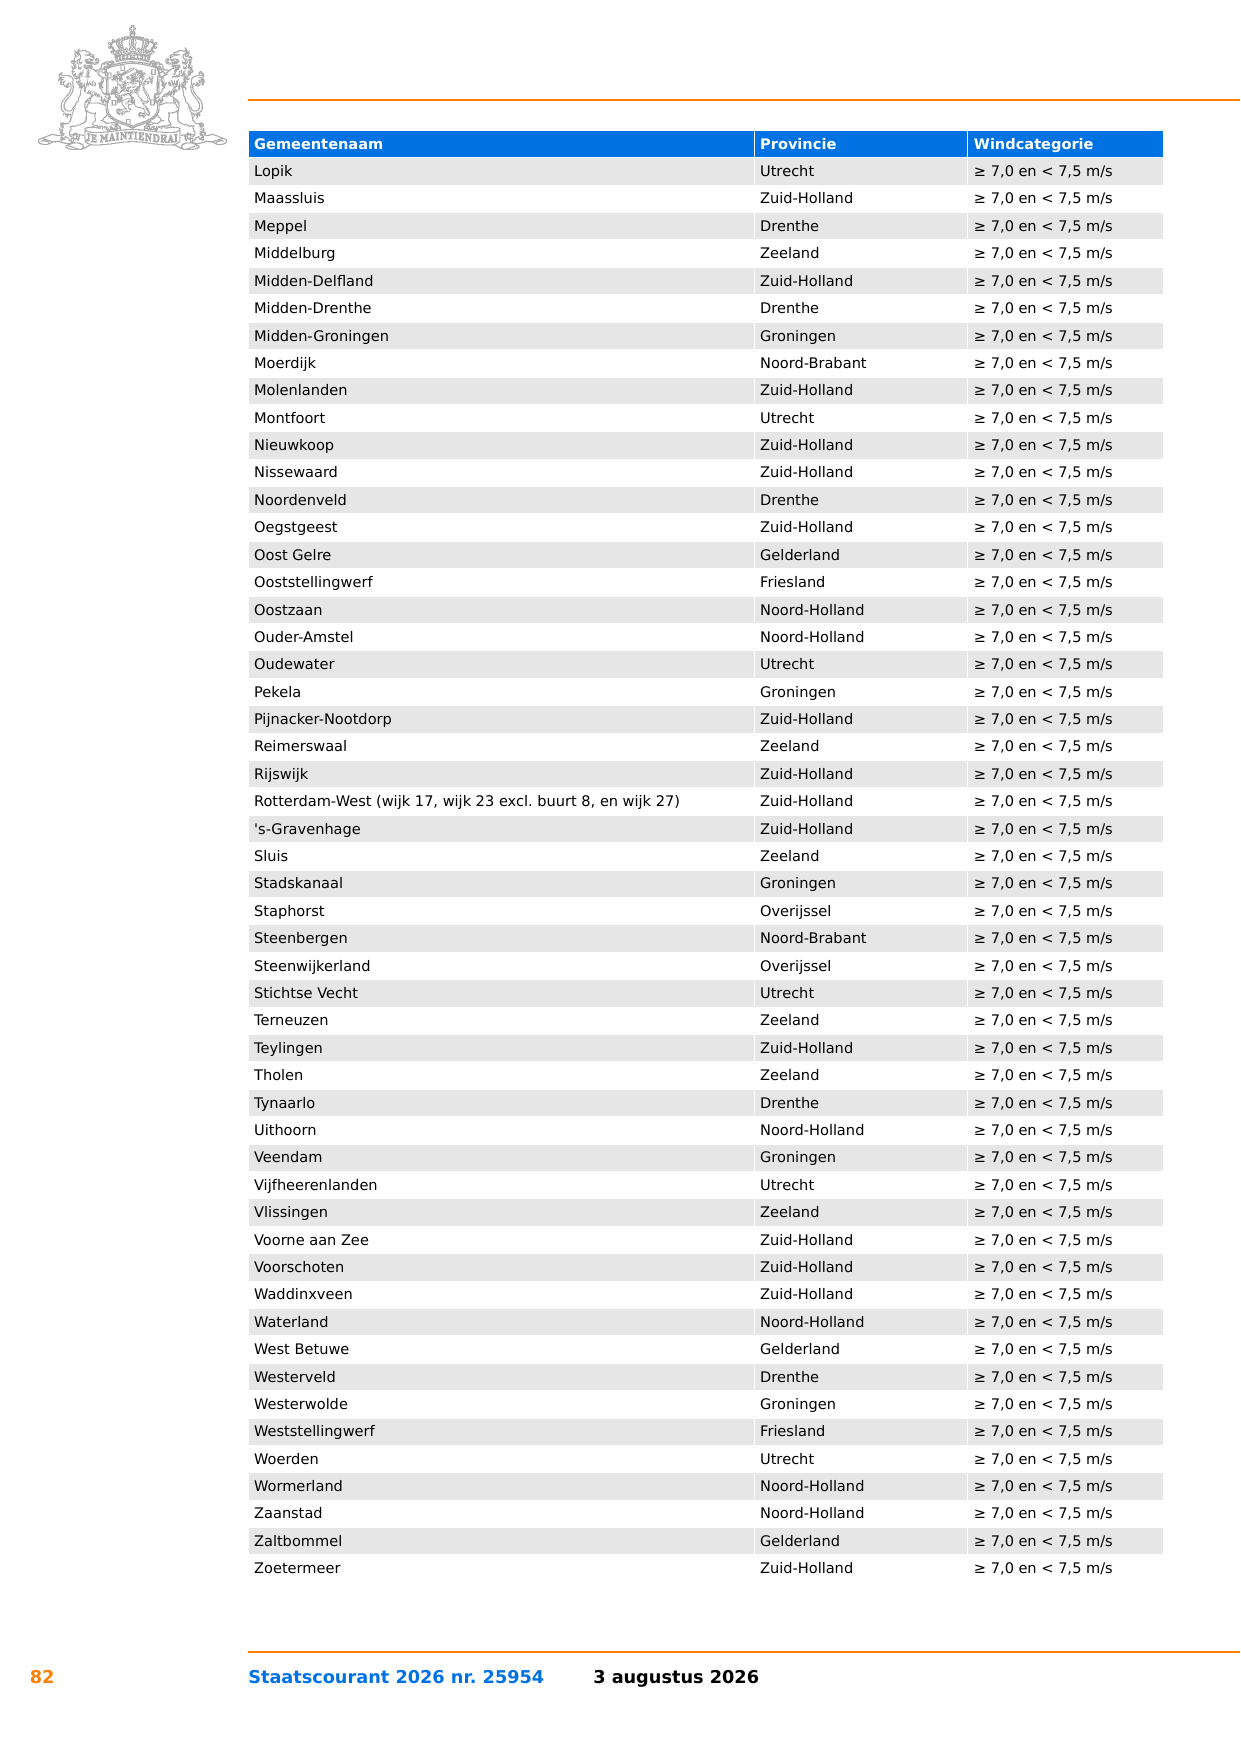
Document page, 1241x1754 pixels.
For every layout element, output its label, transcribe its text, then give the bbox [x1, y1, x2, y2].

table_cell Zuid-Holland [755, 1254, 967, 1281]
table_cell Noord-Holland [755, 1309, 967, 1335]
table_cell Zeeland [755, 843, 967, 869]
table_cell ≥ 7,0 en < 7,5 m/s [968, 679, 1163, 705]
table_cell Noord-Holland [755, 597, 967, 623]
table_cell Utrecht [755, 980, 967, 1007]
table_cell Westerveld [249, 1364, 754, 1390]
table_cell ≥ 7,0 en < 7,5 m/s [968, 734, 1163, 760]
table_cell Noord-Holland [755, 1117, 967, 1143]
table_cell Zuid-Holland [755, 789, 967, 815]
table_cell ≥ 7,0 en < 7,5 m/s [968, 1528, 1163, 1554]
table_cell Pekela [249, 679, 754, 705]
table_cell ≥ 7,0 en < 7,5 m/s [968, 213, 1163, 239]
table_cell Utrecht [755, 158, 967, 185]
table_cell ≥ 7,0 en < 7,5 m/s [968, 1227, 1163, 1253]
table_cell Zuid-Holland [755, 706, 967, 733]
table_cell Middelburg [249, 241, 754, 267]
table_cell Zeeland [755, 241, 967, 267]
table_cell ≥ 7,0 en < 7,5 m/s [968, 1090, 1163, 1116]
table_cell Voorschoten [249, 1254, 754, 1281]
table_header Provincie [755, 131, 967, 157]
table_cell Drenthe [755, 295, 967, 322]
table_cell Weststellingwerf [249, 1419, 754, 1445]
table_cell ≥ 7,0 en < 7,5 m/s [968, 1336, 1163, 1363]
table_cell Nieuwkoop [249, 432, 754, 459]
table_cell ≥ 7,0 en < 7,5 m/s [968, 323, 1163, 349]
table_cell Ouder-Amstel [249, 624, 754, 650]
table_cell Zuid-Holland [755, 186, 967, 212]
table_cell Groningen [755, 1145, 967, 1171]
table_cell Utrecht [755, 1172, 967, 1198]
table_cell Friesland [755, 569, 967, 596]
table_cell ≥ 7,0 en < 7,5 m/s [968, 1035, 1163, 1061]
table_cell Staphorst [249, 898, 754, 924]
table_cell Oost Gelre [249, 542, 754, 568]
table_cell Noord-Brabant [755, 925, 967, 952]
table_cell ≥ 7,0 en < 7,5 m/s [968, 1446, 1163, 1472]
table_cell Zoetermeer [249, 1556, 754, 1582]
table_cell Zaanstad [249, 1501, 754, 1527]
table_cell ≥ 7,0 en < 7,5 m/s [968, 1419, 1163, 1445]
table_cell ≥ 7,0 en < 7,5 m/s [968, 378, 1163, 404]
table_cell ≥ 7,0 en < 7,5 m/s [968, 1008, 1163, 1034]
table_cell Zuid-Holland [755, 268, 967, 294]
table_cell ≥ 7,0 en < 7,5 m/s [968, 953, 1163, 979]
table_cell ≥ 7,0 en < 7,5 m/s [968, 597, 1163, 623]
table_cell Wormerland [249, 1473, 754, 1500]
table_cell Tholen [249, 1063, 754, 1089]
picture [38, 25, 227, 150]
table_cell Groningen [755, 323, 967, 349]
table_cell ≥ 7,0 en < 7,5 m/s [968, 1282, 1163, 1308]
table_cell ≥ 7,0 en < 7,5 m/s [968, 1117, 1163, 1143]
table_cell ≥ 7,0 en < 7,5 m/s [968, 186, 1163, 212]
table_cell Utrecht [755, 651, 967, 678]
table_cell Gelderland [755, 1336, 967, 1363]
table_cell Vlissingen [249, 1199, 754, 1226]
table_cell Noordenveld [249, 487, 754, 513]
table_cell Lopik [249, 158, 754, 185]
table_cell Drenthe [755, 487, 967, 513]
table_cell ≥ 7,0 en < 7,5 m/s [968, 268, 1163, 294]
table_cell Noord-Holland [755, 624, 967, 650]
table_cell West Betuwe [249, 1336, 754, 1363]
table_cell Oegstgeest [249, 515, 754, 541]
table_cell ≥ 7,0 en < 7,5 m/s [968, 1364, 1163, 1390]
table_cell Zuid-Holland [755, 761, 967, 787]
table_cell Gelderland [755, 542, 967, 568]
table_cell Meppel [249, 213, 754, 239]
table_cell Westerwolde [249, 1391, 754, 1417]
table_cell Zuid-Holland [755, 515, 967, 541]
table_cell ≥ 7,0 en < 7,5 m/s [968, 925, 1163, 952]
table_cell Utrecht [755, 1446, 967, 1472]
table_cell ≥ 7,0 en < 7,5 m/s [968, 1556, 1163, 1582]
table_cell Zuid-Holland [755, 1227, 967, 1253]
table_cell Zuid-Holland [755, 1035, 967, 1061]
table_cell ≥ 7,0 en < 7,5 m/s [968, 1309, 1163, 1335]
table_cell ≥ 7,0 en < 7,5 m/s [968, 706, 1163, 733]
table_cell Voorne aan Zee [249, 1227, 754, 1253]
table_cell ≥ 7,0 en < 7,5 m/s [968, 871, 1163, 897]
table_cell Groningen [755, 679, 967, 705]
table_cell ≥ 7,0 en < 7,5 m/s [968, 295, 1163, 322]
table_cell Drenthe [755, 213, 967, 239]
table_cell Stichtse Vecht [249, 980, 754, 1007]
table_cell Pijnacker-Nootdorp [249, 706, 754, 733]
table_cell ≥ 7,0 en < 7,5 m/s [968, 1254, 1163, 1281]
table_cell Nissewaard [249, 460, 754, 486]
table_cell Stadskanaal [249, 871, 754, 897]
table_cell Reimerswaal [249, 734, 754, 760]
table_cell Zeeland [755, 734, 967, 760]
table_cell Noord-Holland [755, 1473, 967, 1500]
table_cell Midden-Groningen [249, 323, 754, 349]
table_cell ≥ 7,0 en < 7,5 m/s [968, 1172, 1163, 1198]
table_cell Overijssel [755, 953, 967, 979]
table_cell Noord-Holland [755, 1501, 967, 1527]
table_cell Maassluis [249, 186, 754, 212]
table_cell Overijssel [755, 898, 967, 924]
table_cell Tynaarlo [249, 1090, 754, 1116]
table_cell Friesland [755, 1419, 967, 1445]
table_cell Groningen [755, 871, 967, 897]
table_cell Zeeland [755, 1008, 967, 1034]
table_cell ≥ 7,0 en < 7,5 m/s [968, 898, 1163, 924]
table_cell ≥ 7,0 en < 7,5 m/s [968, 651, 1163, 678]
table_cell Steenwijkerland [249, 953, 754, 979]
table_cell Utrecht [755, 405, 967, 431]
table_cell Veendam [249, 1145, 754, 1171]
table_cell Zaltbommel [249, 1528, 754, 1554]
table_cell Groningen [755, 1391, 967, 1417]
table_cell ≥ 7,0 en < 7,5 m/s [968, 432, 1163, 459]
table_cell Noord-Brabant [755, 350, 967, 376]
table_cell ≥ 7,0 en < 7,5 m/s [968, 350, 1163, 376]
table_cell ≥ 7,0 en < 7,5 m/s [968, 569, 1163, 596]
table_cell Rotterdam-West (wijk 17, wijk 23 excl. buurt 8, en wijk 27) [249, 789, 754, 815]
table_cell ≥ 7,0 en < 7,5 m/s [968, 158, 1163, 185]
table_cell Waddinxveen [249, 1282, 754, 1308]
table_cell Zuid-Holland [755, 378, 967, 404]
table_cell Teylingen [249, 1035, 754, 1061]
table_cell ≥ 7,0 en < 7,5 m/s [968, 487, 1163, 513]
table_cell ≥ 7,0 en < 7,5 m/s [968, 624, 1163, 650]
table_cell ≥ 7,0 en < 7,5 m/s [968, 460, 1163, 486]
table_cell ≥ 7,0 en < 7,5 m/s [968, 816, 1163, 842]
table_cell Midden-Delfland [249, 268, 754, 294]
table_cell Zuid-Holland [755, 460, 967, 486]
table_cell Montfoort [249, 405, 754, 431]
table_cell Drenthe [755, 1090, 967, 1116]
table_cell ≥ 7,0 en < 7,5 m/s [968, 789, 1163, 815]
table_cell Ooststellingwerf [249, 569, 754, 596]
table_cell ≥ 7,0 en < 7,5 m/s [968, 1473, 1163, 1500]
table_cell Drenthe [755, 1364, 967, 1390]
table_header Windcategorie [968, 131, 1163, 157]
table_cell ≥ 7,0 en < 7,5 m/s [968, 980, 1163, 1007]
table_cell Uithoorn [249, 1117, 754, 1143]
table_cell Vijfheerenlanden [249, 1172, 754, 1198]
table_cell ≥ 7,0 en < 7,5 m/s [968, 1391, 1163, 1417]
table_cell ≥ 7,0 en < 7,5 m/s [968, 1063, 1163, 1089]
table_cell Terneuzen [249, 1008, 754, 1034]
table_cell Zuid-Holland [755, 816, 967, 842]
table_cell Zuid-Holland [755, 1556, 967, 1582]
table_cell ≥ 7,0 en < 7,5 m/s [968, 843, 1163, 869]
table_cell Gelderland [755, 1528, 967, 1554]
table_cell ≥ 7,0 en < 7,5 m/s [968, 515, 1163, 541]
table_cell 's-Gravenhage [249, 816, 754, 842]
table_cell ≥ 7,0 en < 7,5 m/s [968, 241, 1163, 267]
table_cell Waterland [249, 1309, 754, 1335]
table_cell ≥ 7,0 en < 7,5 m/s [968, 1145, 1163, 1171]
table_cell ≥ 7,0 en < 7,5 m/s [968, 761, 1163, 787]
table_header Gemeentenaam [249, 131, 754, 157]
table_cell Zeeland [755, 1063, 967, 1089]
table_cell Zuid-Holland [755, 432, 967, 459]
table_cell ≥ 7,0 en < 7,5 m/s [968, 405, 1163, 431]
table_cell Zuid-Holland [755, 1282, 967, 1308]
table_cell ≥ 7,0 en < 7,5 m/s [968, 1199, 1163, 1226]
table_cell Molenlanden [249, 378, 754, 404]
table_cell Oudewater [249, 651, 754, 678]
table_cell Oostzaan [249, 597, 754, 623]
table_cell ≥ 7,0 en < 7,5 m/s [968, 542, 1163, 568]
table_cell Zeeland [755, 1199, 967, 1226]
table_cell ≥ 7,0 en < 7,5 m/s [968, 1501, 1163, 1527]
table_cell Moerdijk [249, 350, 754, 376]
table_cell Rijswijk [249, 761, 754, 787]
table_cell Midden-Drenthe [249, 295, 754, 322]
table_cell Sluis [249, 843, 754, 869]
table_cell Steenbergen [249, 925, 754, 952]
table_cell Woerden [249, 1446, 754, 1472]
